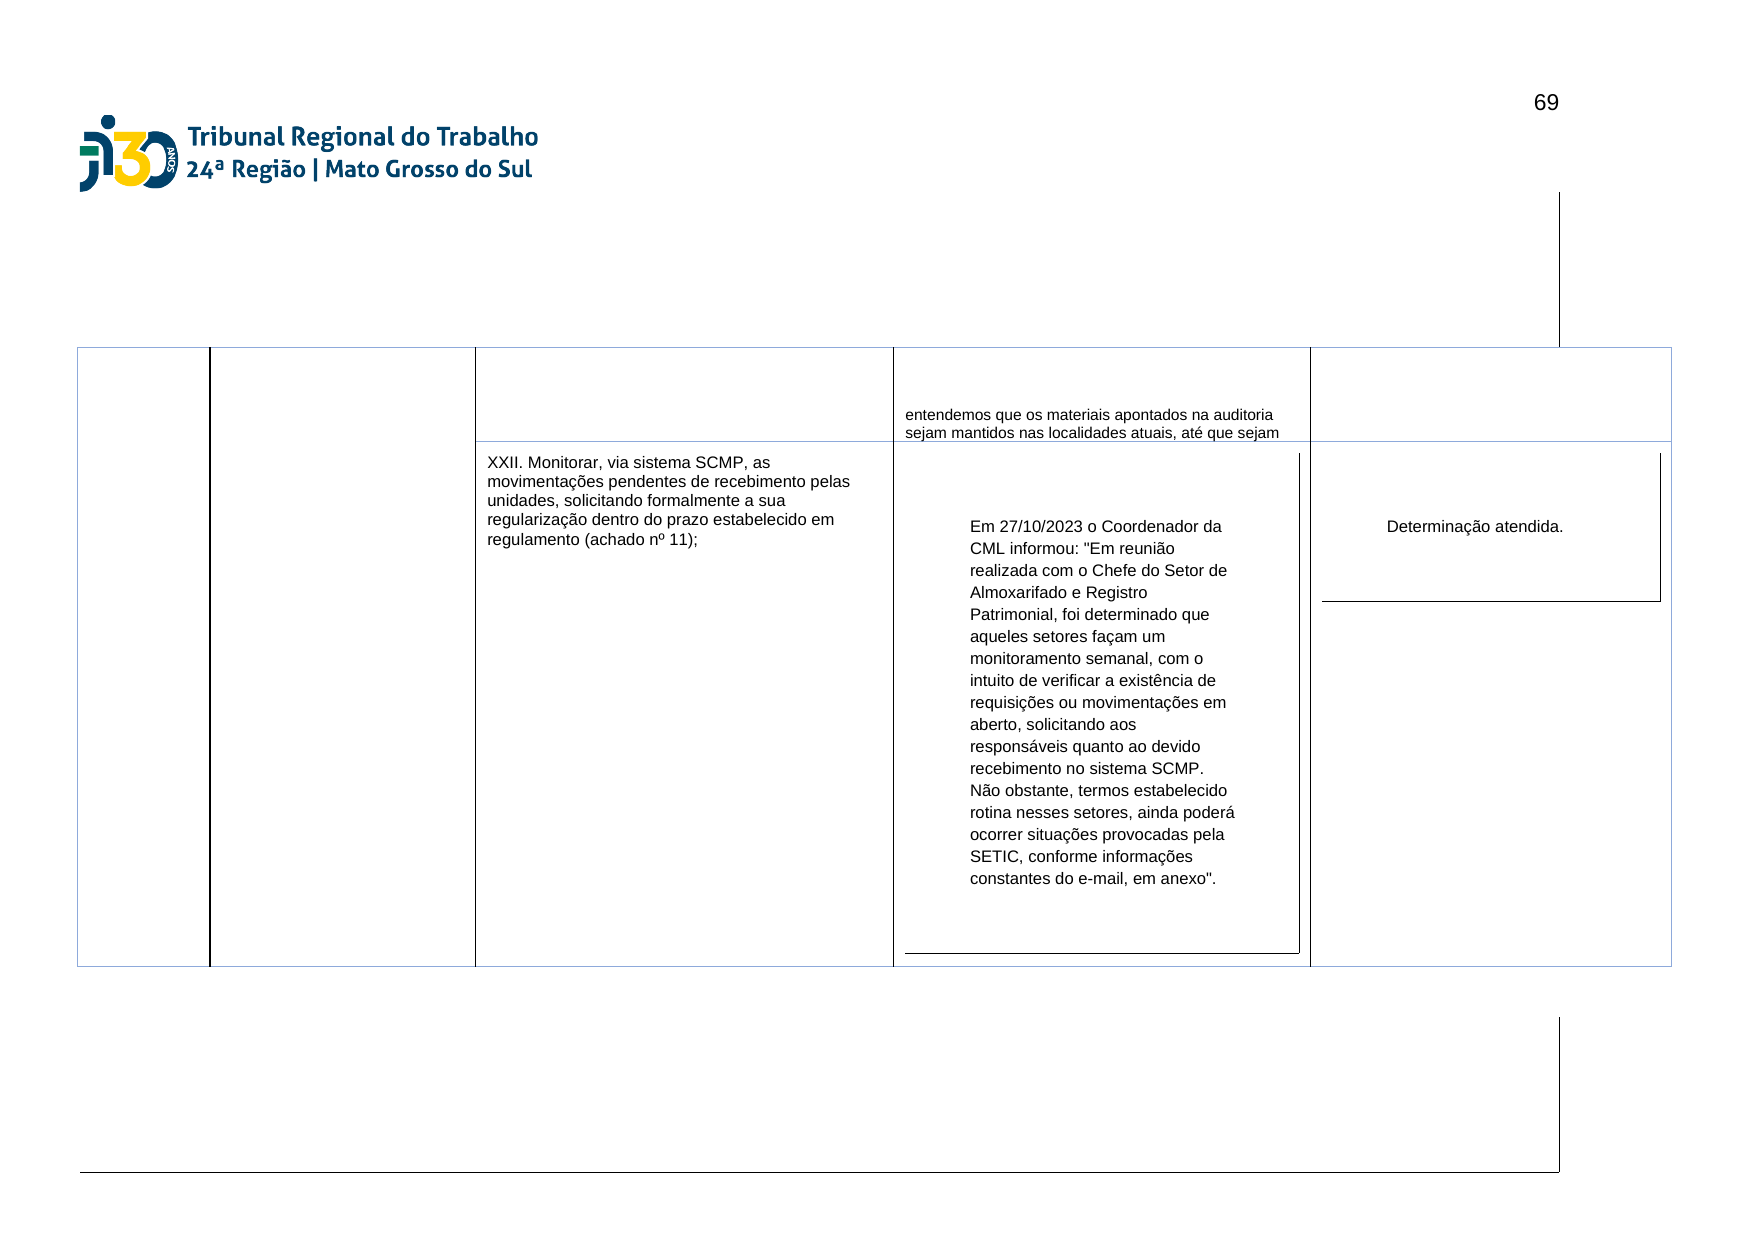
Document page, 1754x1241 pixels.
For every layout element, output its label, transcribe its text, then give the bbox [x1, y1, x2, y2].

table_cell Em 27/10/2023 o Coordenador da CML informou: "Em reunião realizada com o Chefe do Setor de Almoxarifado e Registro Patrimonial, foi determinado que aqueles setores façam um monitoramento semanal, com o intuito de verificar a existência de requisições ou movimentações em aberto, solicitando aos responsáveis quanto ao devido recebimento no sistema SCMP. Não obstante, termos estabelecido rotina nesses setores, ainda poderá ocorrer situações provocadas pela SETIC, conforme informações constantes do e-mail, em anexo". [894, 442, 1310, 966]
table_cell [476, 348, 893, 441]
table_cell [78, 348, 209, 966]
table_cell [211, 348, 475, 966]
table_cell [1311, 348, 1671, 441]
table_cell XXII. Monitorar, via sistema SCMP, as movimentações pendentes de recebimento pelas unidades, solicitando formalmente a sua regularização dentro do prazo estabelecido em regulamento (achado nº 11); [476, 442, 893, 966]
table_cell Determinação atendida. [1311, 442, 1671, 966]
